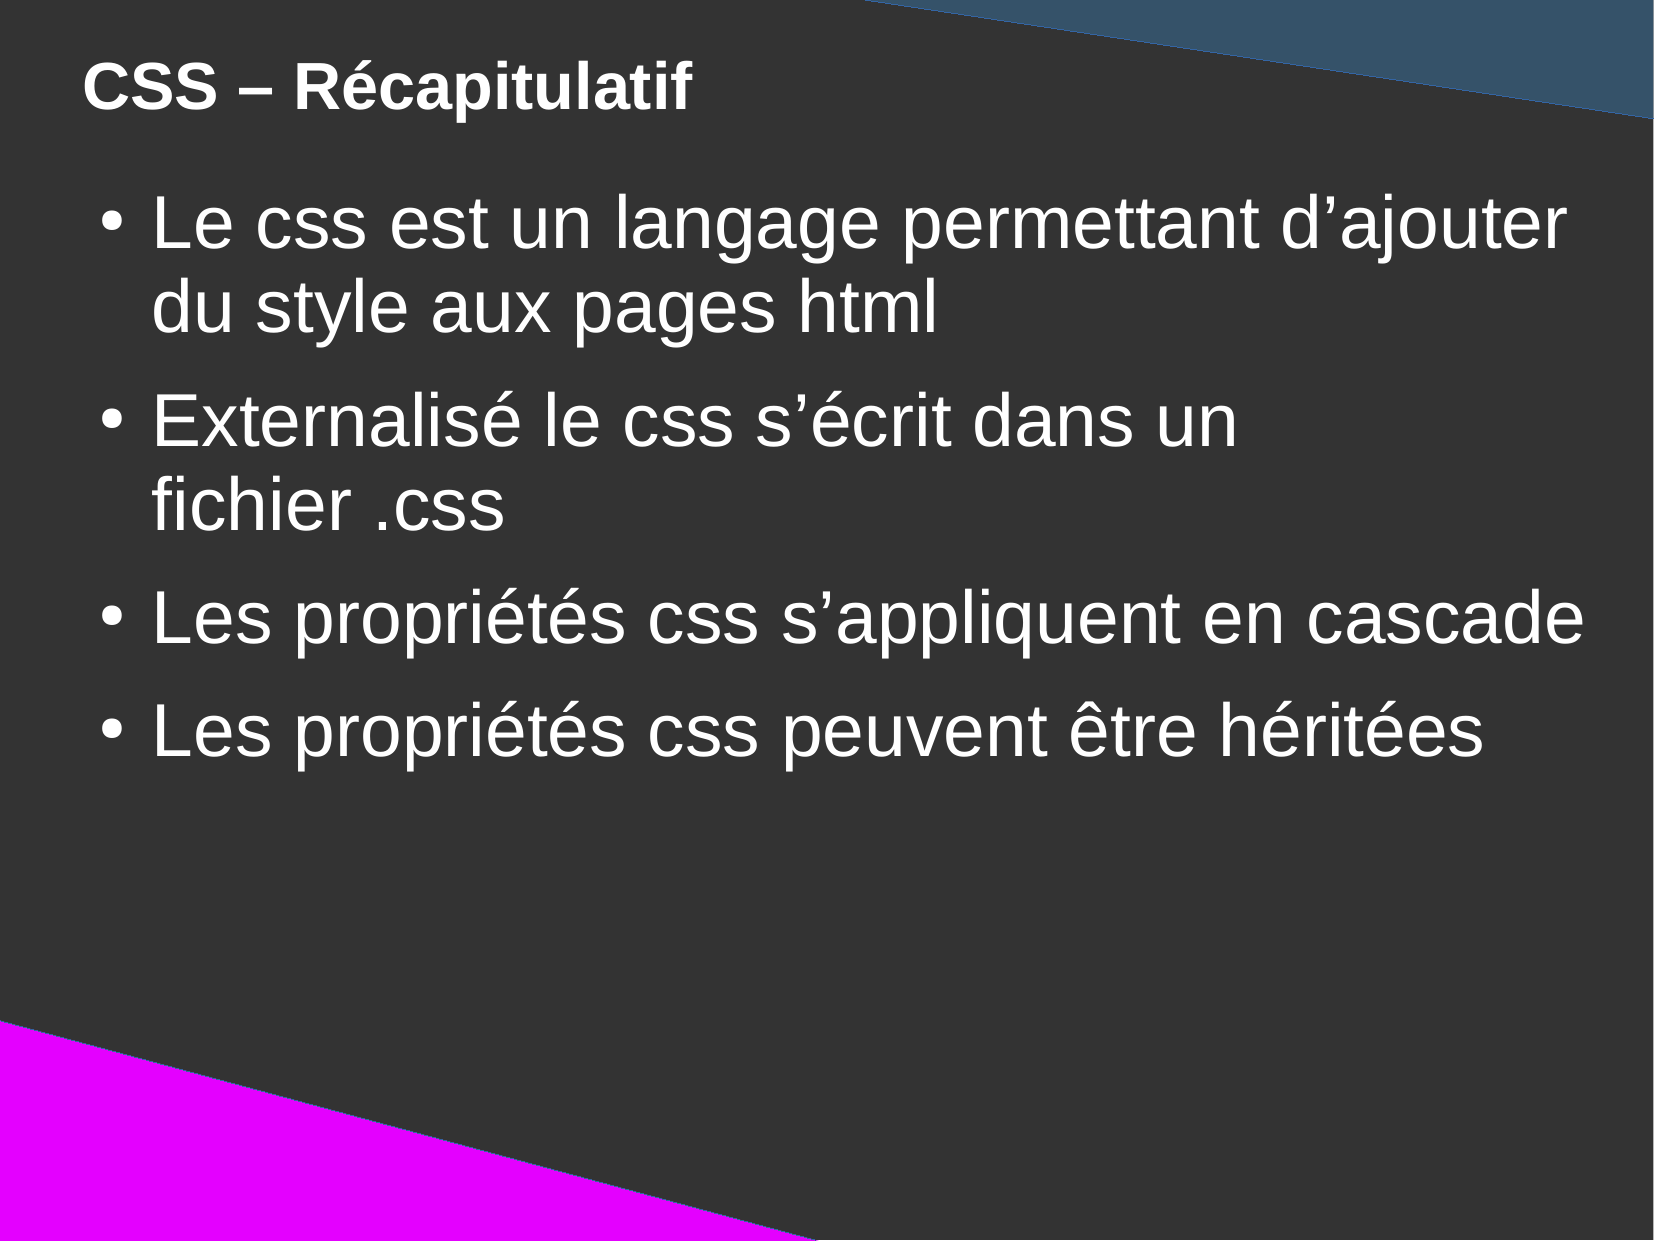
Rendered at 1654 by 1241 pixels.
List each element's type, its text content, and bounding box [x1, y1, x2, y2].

list Le css est un langage permettant d’ajouter du style aux pages html Externalisé le css s’écrit dans un fichier .css Les propriétés css s’appliquent en cascade Les propriétés css peuvent être héritées [80, 180, 1605, 827]
title CSS – Récapitulatif [82, 49, 1571, 152]
text_box [865, 0, 1654, 119]
text_box [0, 1020, 819, 1241]
